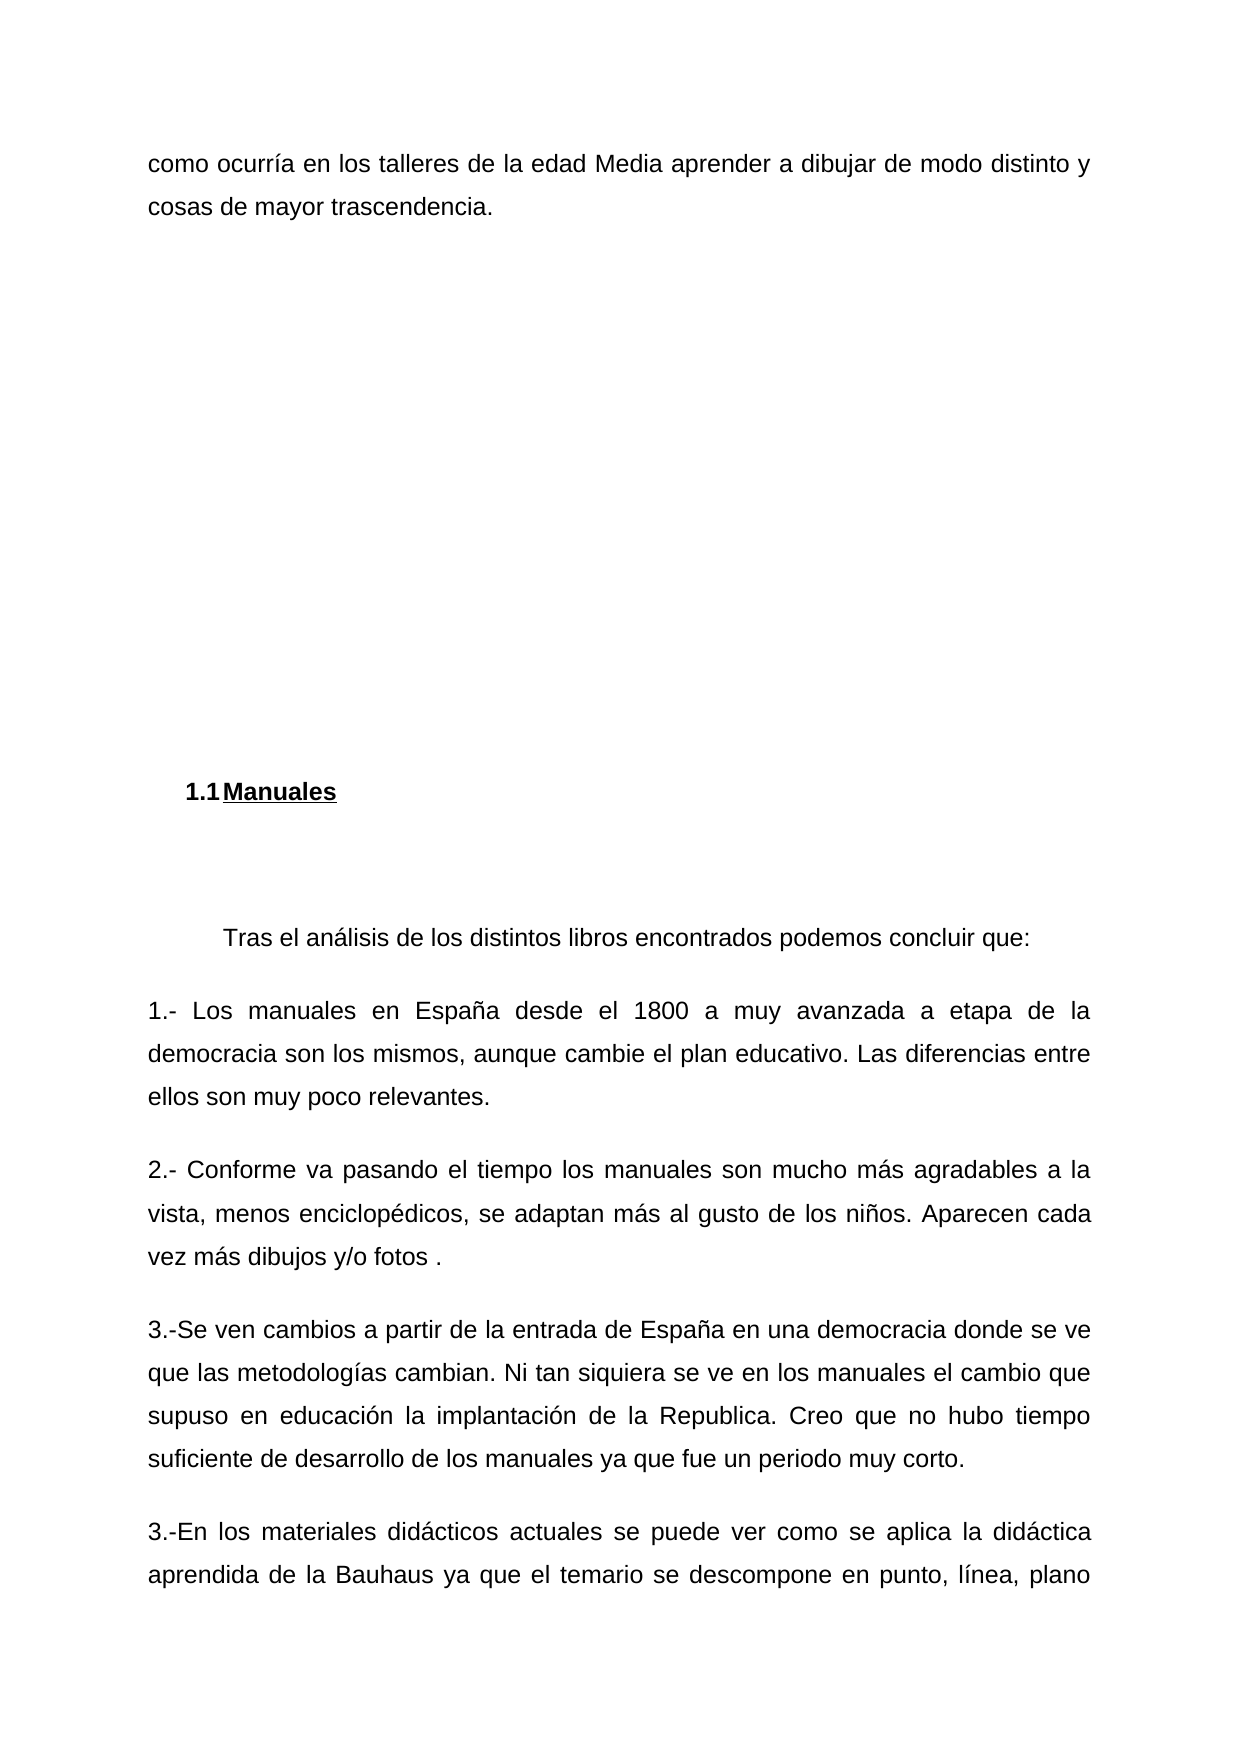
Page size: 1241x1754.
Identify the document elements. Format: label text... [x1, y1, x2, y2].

text 2.- Conforme va pasando el tiempo los manuales son mucho más agradables a la vista, menos enciclopédicos, se adaptan más al gusto de los niños. Aparecen cada vez más dibujos y/o fotos . [148, 1155, 1093, 1270]
list Tras el análisis de los distintos libros encontrados podemos concluir que: [223, 923, 1093, 952]
text 3.-Se ven cambios a partir de la entrada de España en una democracia donde se ve que las metodologías cambian. Ni tan siquiera se ve en los manuales el cambio que supuso en educación la implantación de la Republica. Creo que no hubo tiempo suficiente de desarrollo de los manuales ya que fue un periodo muy corto. [148, 1315, 1093, 1473]
text 3.-En los materiales didácticos actuales se puede ver como se aplica la didáctica aprendida de la Bauhaus ya que el temario se descompone en punto, línea, plano [148, 1517, 1093, 1589]
text 1.- Los manuales en España desde el 1800 a muy avanzada a etapa de la democracia son los mismos, aunque cambie el plan educativo. Las diferencias entre ellos son muy poco relevantes. [148, 996, 1093, 1111]
text como ocurría en los talleres de la edad Media aprender a dibujar de modo distinto y cosas de mayor trascendencia. [148, 148, 1093, 220]
list Manuales [185, 777, 1093, 805]
